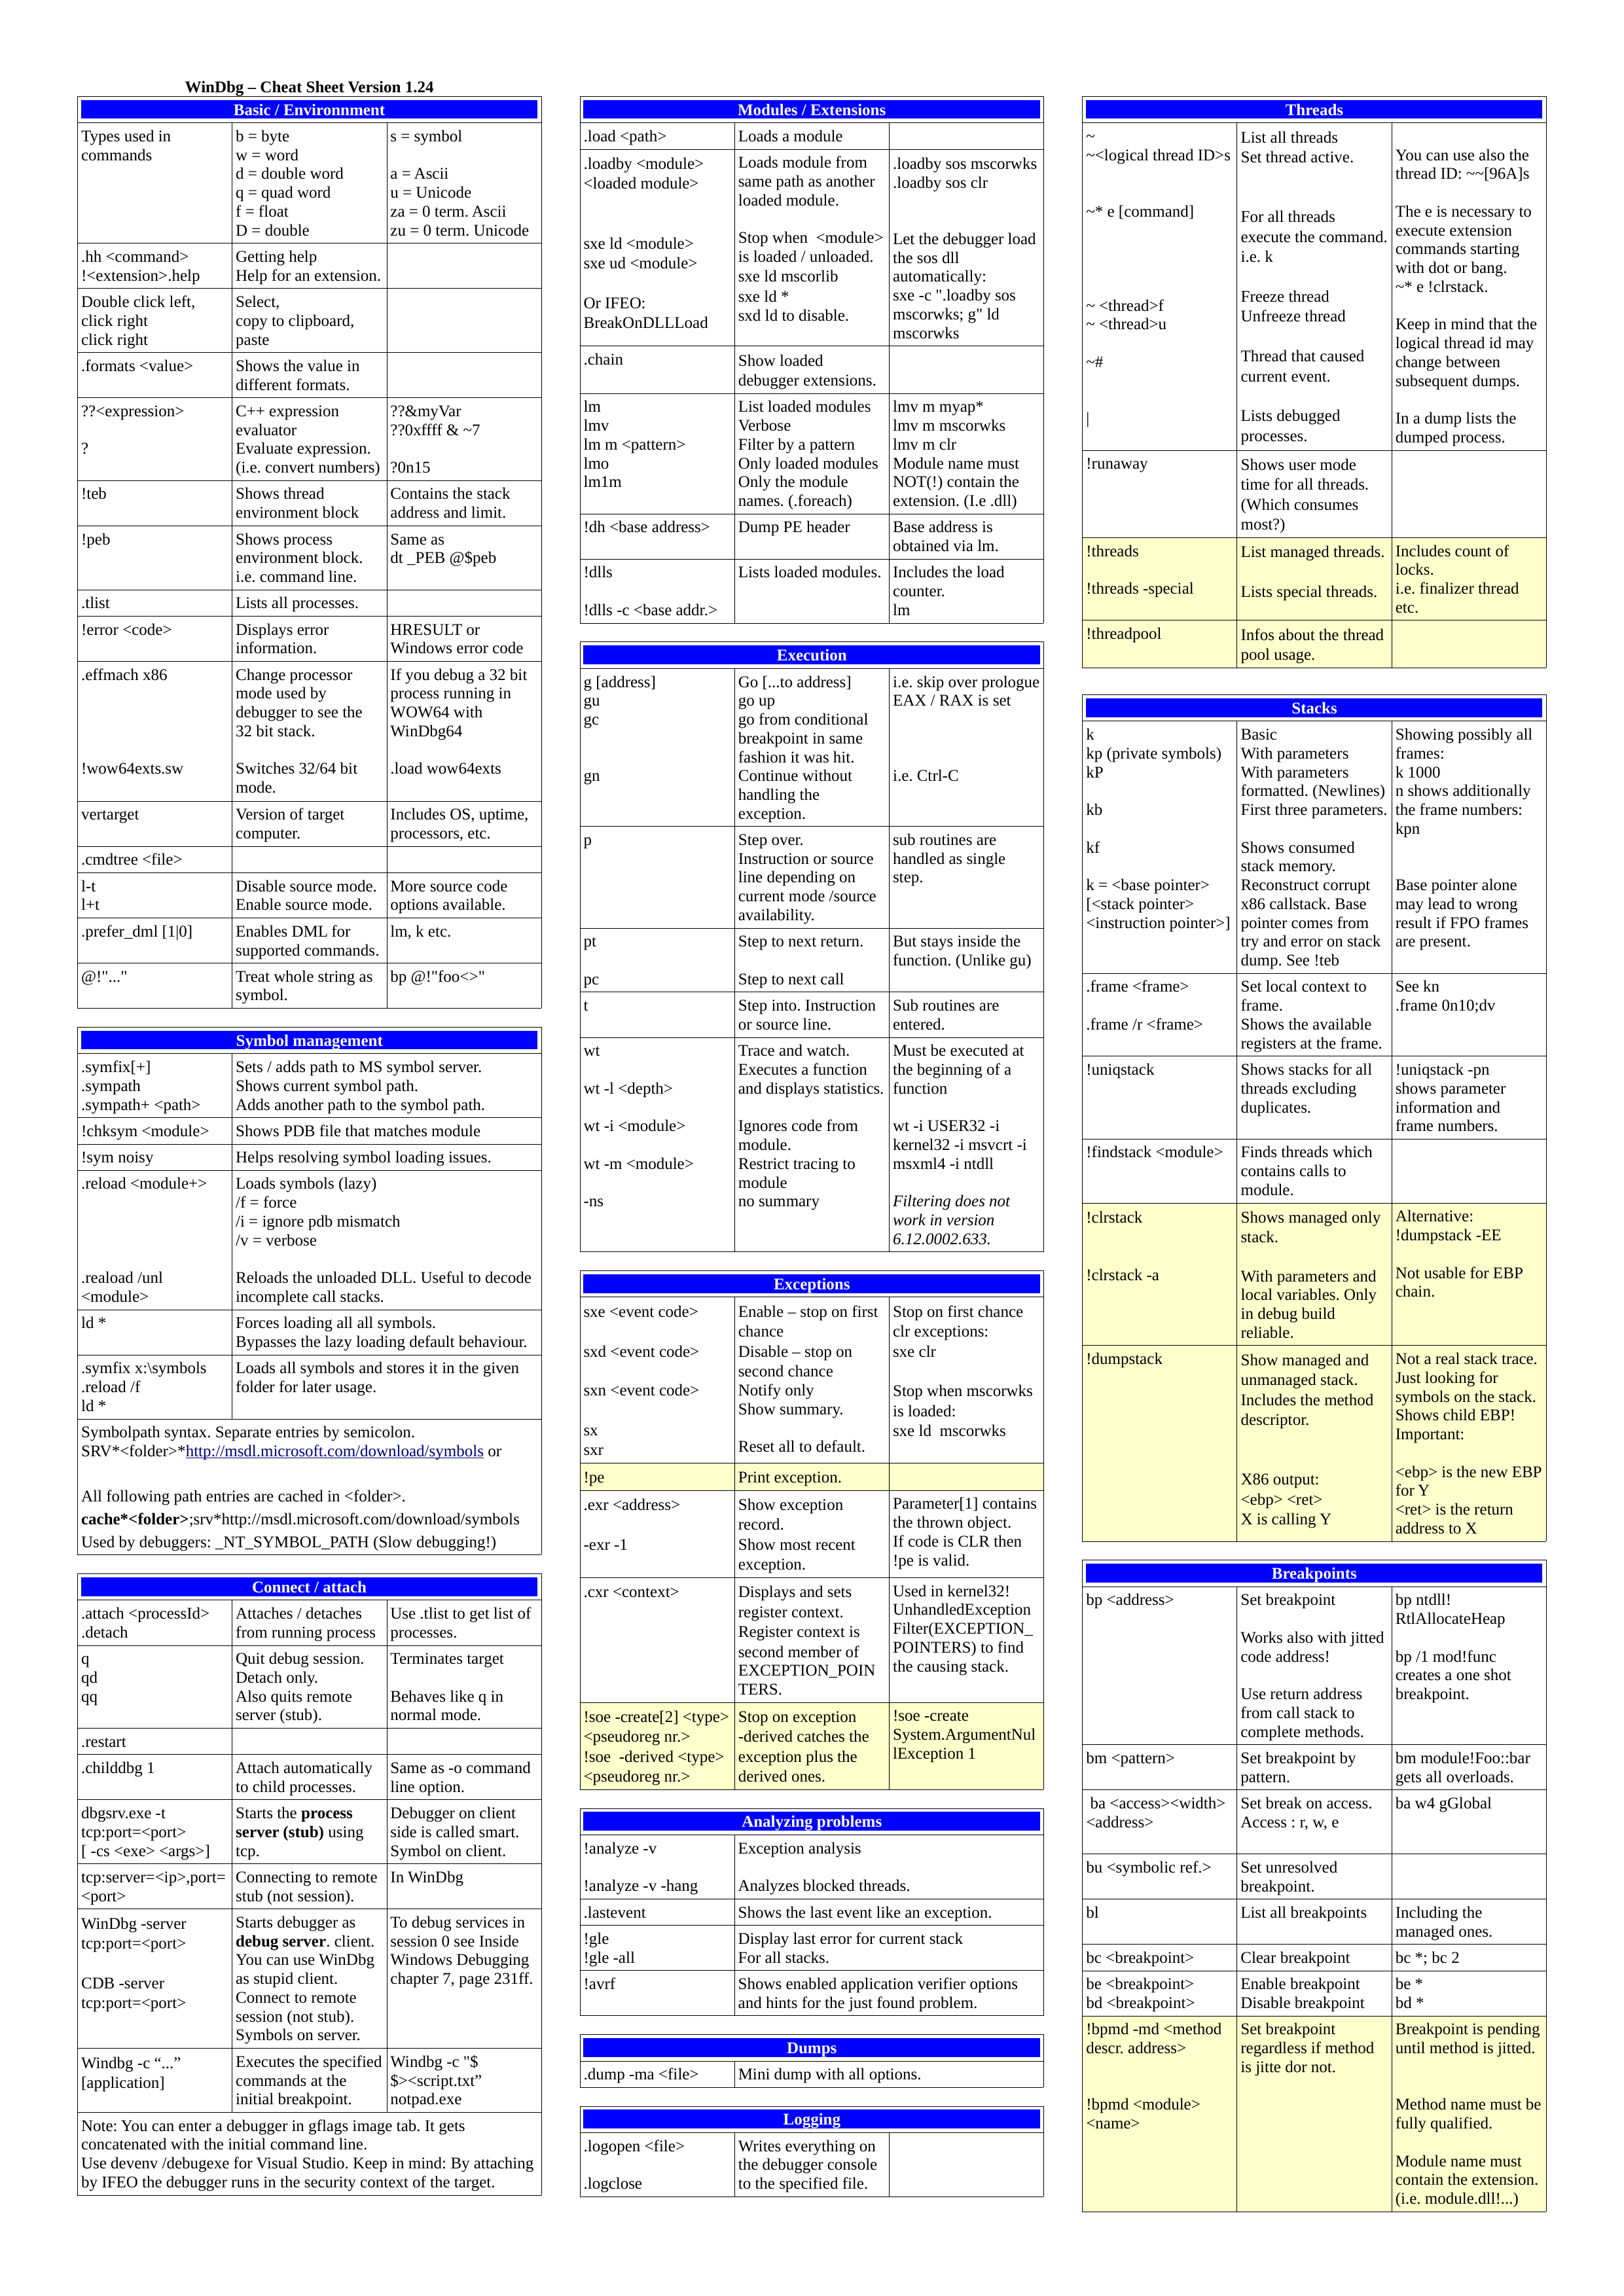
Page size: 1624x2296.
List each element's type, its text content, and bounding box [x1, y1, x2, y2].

table_cell s = symbol a = Ascii u = Unicode za = 0 term. Ascii zu = 0 term. Unicode [388, 123, 541, 243]
table_cell Step to next return. Step to next call [735, 929, 889, 992]
table_cell bp <address> [1083, 1587, 1236, 1744]
table_cell !gle !gle -all [581, 1926, 734, 1970]
table_cell Set breakpoint by pattern. [1237, 1745, 1392, 1789]
table_cell dbgsrv.exe -t tcp:port=<port> [ -cs <exe> <args>] [78, 1800, 232, 1863]
table_cell You can use also the thread ID: ~~[96A]s The e is necessary to execute extension commands starting with dot or bang. ~* e !clrstack. Keep in mind that the logical thread id may change between subsequent dumps. In a dump lists the dumped process. [1392, 123, 1546, 450]
table_cell bl [1083, 1899, 1236, 1944]
table_cell be <breakpoint> bd <breakpoint> [1083, 1971, 1236, 2015]
table_cell List all breakpoints [1237, 1899, 1392, 1944]
table_cell Show exception record. Show most recent exception. [735, 1491, 889, 1577]
table_cell Forces loading all all symbols. Bypasses the lazy loading default behaviour. [232, 1310, 541, 1354]
table_cell In WinDbg [388, 1864, 541, 1909]
table_cell [388, 243, 541, 288]
table_cell [1392, 1139, 1546, 1203]
table_cell Shows user mode time for all threads. (Which consumes most?) [1237, 451, 1392, 537]
table_cell Base address is obtained via lm. [890, 514, 1043, 559]
table_cell Show managed and unmanaged stack. Includes the method descriptor. X86 output: <ebp> <ret> X is calling Y [1237, 1346, 1392, 1541]
table_cell Change processor mode used by debugger to see the 32 bit stack. Switches 32/64 bit mode. [232, 662, 387, 800]
table_cell HRESULT or Windows error code [388, 617, 541, 661]
table_header Analyzing problems [581, 1809, 1043, 1835]
table_cell !dlls !dlls -c <base addr.> [581, 560, 734, 623]
table_cell .restart [78, 1729, 232, 1754]
table_cell Parameter[1] contains the thrown object. If code is CLR then !pe is valid. [890, 1491, 1043, 1577]
table_header Threads [1083, 97, 1546, 122]
text WinDbg – Cheat Sheet Version 1.24 [77, 77, 541, 96]
table_cell Includes count of locks. i.e. finalizer thread etc. [1392, 538, 1546, 620]
table_cell !uniqstack -pn shows parameter information and frame numbers. [1392, 1056, 1546, 1139]
table_cell [388, 353, 541, 397]
table_cell !clrstack !clrstack -a [1083, 1204, 1236, 1345]
table_cell !threadpool [1083, 620, 1236, 668]
table_cell Step over. Instruction or source line depending on current mode /source availability. [735, 827, 889, 928]
table_cell Used in kernel32!UnhandledExceptionFilter(EXCEPTION_POINTERS) to find the causing stack. [890, 1578, 1043, 1702]
table_cell bm module!Foo::bar gets all overloads. [1392, 1745, 1546, 1789]
table_cell Contains the stack address and limit. [388, 481, 541, 526]
table_cell ld * [78, 1310, 232, 1354]
table_cell .dump -ma <file> [581, 2062, 734, 2087]
table_cell .symfix[+] .sympath .sympath+ <path> [78, 1054, 232, 1117]
table_cell .symfix x:\symbols .reload /f ld * [78, 1355, 232, 1418]
table_cell .logopen <file> .logclose [581, 2133, 734, 2197]
table_cell [388, 847, 541, 872]
table_header Execution [581, 642, 1043, 668]
table_cell Types used in commands [78, 123, 232, 243]
table_cell ba <access><width> <address> [1083, 1790, 1236, 1854]
table_cell Shows managed only stack. With parameters and local variables. Only in debug build reliable. [1237, 1204, 1392, 1345]
table_cell tcp:server=<ip>,port=<port> [78, 1864, 232, 1909]
table_cell lm, k etc. [388, 918, 541, 963]
table_cell [1392, 620, 1546, 668]
table_cell Shows enabled application verifier options and hints for the just found problem. [735, 1971, 1043, 2015]
table_cell .load <path> [581, 123, 734, 149]
table_cell !dumpstack [1083, 1346, 1236, 1541]
table_cell k kp (private symbols) kP kb kf k = <base pointer> [<stack pointer> <instruction pointer>] [1083, 721, 1236, 973]
table_cell Starts the process server (stub) using tcp. [232, 1800, 387, 1863]
table_cell !pe [581, 1463, 734, 1490]
table_cell Note: You can enter a debugger in gflags image tab. It gets concatenated with the initial command line. Use devenv /debugexe for Visual Studio. Keep in mind: By attaching by IFEO the debugger runs in the security context of the target. [78, 2113, 541, 2195]
table_cell wt wt -l <depth> wt -i <module> wt -m <module> -ns [581, 1038, 734, 1251]
table_cell bp @!"foo<>" [388, 963, 541, 1008]
table_cell Displays error information. [232, 617, 387, 661]
table_cell Breakpoint is pending until method is jitted. Method name must be fully qualified. Module name must contain the extension. (i.e. module.dll!...) [1392, 2017, 1546, 2212]
table_cell [232, 1729, 387, 1754]
table_header Symbol management [78, 1028, 541, 1053]
table_cell Sets / adds path to MS symbol server. Shows current symbol path. Adds another path to the symbol path. [232, 1054, 541, 1117]
table_cell q qd qq [78, 1646, 232, 1728]
table_cell !bpmd -md <method descr. address> !bpmd <module> <name> [1083, 2017, 1236, 2212]
table_header Modules / Extensions [581, 97, 1043, 122]
table_cell Must be executed at the beginning of a function wt -i USER32 -i kernel32 -i msvcrt -i msxml4 -i ntdll Filtering does not work in version 6.12.0002.633. [890, 1038, 1043, 1251]
table_cell Set breakpoint regardless if method is jitte dor not. [1237, 2017, 1392, 2212]
table_cell t [581, 992, 734, 1037]
table_header Dumps [581, 2035, 1043, 2060]
table_cell ??&myVar ??0xffff & ~7 ?0n15 [388, 398, 541, 480]
table_cell Stop on exception -derived catches the exception plus the derived ones. [735, 1703, 889, 1789]
table_cell Getting help Help for an extension. [232, 243, 387, 288]
table_cell .cmdtree <file> [78, 847, 232, 872]
table_cell be * bd * [1392, 1971, 1546, 2015]
table_cell .formats <value> [78, 353, 232, 397]
table_cell Double click left, click right click right [78, 289, 232, 352]
table_cell sxe <event code> sxd <event code> sxn <event code> sx sxr [581, 1297, 734, 1463]
table_cell Enables DML for supported commands. [232, 918, 387, 963]
table_cell Not a real stack trace. Just looking for symbols on the stack. Shows child EBP! Important: <ebp> is the new EBP for Y <ret> is the return address to X [1392, 1346, 1546, 1541]
table_cell But stays inside the function. (Unlike gu) [890, 929, 1043, 992]
table_cell Version of target computer. [232, 802, 387, 846]
table_cell ??<expression> ? [78, 398, 232, 480]
table_cell .loadby <module> <loaded module> sxe ld <module> sxe ud <module> Or IFEO: BreakOnDLLLoad [581, 150, 734, 346]
table_cell More source code options available. [388, 873, 541, 918]
table_cell .loadby sos mscorwks .loadby sos clr Let the debugger load the sos dll automatically: sxe -c ".loadby sos mscorwks; g" ld mscorwks [890, 150, 1043, 346]
table_cell .chain [581, 346, 734, 393]
table_cell Display last error for current stack For all stacks. [735, 1926, 1043, 1970]
table_cell Infos about the thread pool usage. [1237, 620, 1392, 668]
table_cell Set breakpoint Works also with jitted code address! Use return address from call stack to complete methods. [1237, 1587, 1392, 1744]
table_cell b = byte w = word d = double word q = quad word f = float D = double [232, 123, 387, 243]
table_header Breakpoints [1083, 1560, 1546, 1587]
table_cell Shows the value in different formats. [232, 353, 387, 397]
table_header Stacks [1083, 695, 1546, 721]
table_cell !sym noisy [78, 1145, 232, 1170]
table_cell Same as dt _PEB @$peb [388, 526, 541, 590]
table_cell !threads !threads -special [1083, 538, 1236, 620]
table_cell C++ expression evaluator Evaluate expression. (i.e. convert numbers) [232, 398, 387, 480]
table_cell l-t l+t [78, 873, 232, 918]
table_cell Set break on access. Access : r, w, e [1237, 1790, 1392, 1854]
table_cell Displays and sets register context. Register context is second member of EXCEPTION_POINTERS. [735, 1578, 889, 1702]
table_cell lmv m myap* lmv m mscorwks lmv m clr Module name must NOT(!) contain the extension. (I.e .dll) [890, 394, 1043, 514]
table_cell To debug services in session 0 see Inside Windows Debugging chapter 7, page 231ff. [388, 1909, 541, 2048]
table_cell Select, copy to clipboard, paste [232, 289, 387, 352]
table_cell vertarget [78, 802, 232, 846]
table_cell Step into. Instruction or source line. [735, 992, 889, 1037]
table_cell Sub routines are entered. [890, 992, 1043, 1037]
table_cell Debugger on client side is called smart. Symbol on client. [388, 1800, 541, 1863]
table_cell bm <pattern> [1083, 1745, 1236, 1789]
table_cell Attach automatically to child processes. [232, 1755, 387, 1799]
table_cell List managed threads. Lists special threads. [1237, 538, 1392, 620]
table_cell [890, 123, 1043, 149]
table_cell !uniqstack [1083, 1056, 1236, 1139]
table_cell Alternative: !dumpstack -EE Not usable for EBP chain. [1392, 1204, 1546, 1345]
table_cell ~ ~<logical thread ID>s ~* e [command] ~ <thread>f ~ <thread>u ~# | [1083, 123, 1236, 450]
table_cell p [581, 827, 734, 928]
table_cell Treat whole string as symbol. [232, 963, 387, 1008]
table_cell [890, 346, 1043, 393]
table_cell !teb [78, 481, 232, 526]
table_cell Includes the load counter. lm [890, 560, 1043, 623]
table_cell !soe -create[2] <type> <pseudoreg nr.> !soe -derived <type> <pseudoreg nr.> [581, 1703, 734, 1789]
table_cell Trace and watch. Executes a function and displays statistics. Ignores code from module. Restrict tracing to module no summary [735, 1038, 889, 1251]
table_cell .frame <frame> .frame /r <frame> [1083, 974, 1236, 1056]
table_cell Connecting to remote stub (not session). [232, 1864, 387, 1909]
table_header Basic / Environnment [78, 97, 541, 122]
table_cell Loads a module [735, 123, 889, 149]
table_cell Shows PDB file that matches module [232, 1118, 541, 1143]
table_cell WinDbg -server tcp:port=<port> CDB -server tcp:port=<port> [78, 1909, 232, 2048]
table_cell Mini dump with all options. [735, 2062, 1043, 2087]
table_cell Exception analysis Analyzes blocked threads. [735, 1835, 1043, 1899]
table_cell .lastevent [581, 1899, 734, 1925]
table_cell [890, 2133, 1043, 2197]
table_cell Disable source mode. Enable source mode. [232, 873, 387, 918]
table_cell Terminates target Behaves like q in normal mode. [388, 1646, 541, 1728]
table_cell Starts debugger as debug server. client. You can use WinDbg as stupid client. Connect to remote session (not stub). Symbols on server. [232, 1909, 387, 2048]
table_cell Shows the last event like an exception. [735, 1899, 1043, 1925]
table_cell Loads all symbols and stores it in the given folder for later usage. [232, 1355, 541, 1418]
table_cell Attaches / detaches from running process [232, 1600, 387, 1645]
table_cell Shows thread environment block [232, 481, 387, 526]
table_cell @!"..." [78, 963, 232, 1008]
table_cell Includes OS, uptime, processors, etc. [388, 802, 541, 846]
table_cell Showing possibly all frames: k 1000 n shows additionally the frame numbers: kpn Base pointer alone may lead to wrong result if FPO frames are present. [1392, 721, 1546, 973]
table_cell .tlist [78, 590, 232, 616]
table_cell !dh <base address> [581, 514, 734, 559]
table_cell !error <code> [78, 617, 232, 661]
table_cell !runaway [1083, 451, 1236, 537]
table_cell .childdbg 1 [78, 1755, 232, 1799]
table_cell Dump PE header [735, 514, 889, 559]
table_cell g [address] gu gc gn [581, 669, 734, 826]
table_cell bu <symbolic ref.> [1083, 1854, 1236, 1899]
table_cell Loads module from same path as another loaded module. Stop when <module> is loaded / unloaded. sxe ld mscorlib sxe ld * sxd ld to disable. [735, 150, 889, 346]
table_cell .attach <processId> .detach [78, 1600, 232, 1645]
table_cell Same as -o command line option. [388, 1755, 541, 1799]
table_cell [1392, 451, 1546, 537]
table_header Logging [581, 2107, 1043, 2132]
table_cell .reload <module+> .reaload /unl <module> [78, 1171, 232, 1310]
table_cell Lists loaded modules. [735, 560, 889, 623]
table_cell Helps resolving symbol loading issues. [232, 1145, 541, 1170]
table_cell Shows stacks for all threads excluding duplicates. [1237, 1056, 1392, 1139]
table_cell Stop on first chance clr exceptions: sxe clr Stop when mscorwks is loaded: sxe ld mscorwks [890, 1297, 1043, 1463]
table_cell [388, 289, 541, 352]
table_cell Lists all processes. [232, 590, 387, 616]
table_cell Go [...to address] go up go from conditional breakpoint in same fashion it was hit. Continue without handling the exception. [735, 669, 889, 826]
table_cell bc <breakpoint> [1083, 1945, 1236, 1971]
table_cell !peb [78, 526, 232, 590]
table_cell [232, 847, 387, 872]
table_cell !soe -create System.ArgumentNullException 1 [890, 1703, 1043, 1789]
table_cell [388, 1729, 541, 1754]
table_cell [890, 1463, 1043, 1490]
table_cell Quit debug session. Detach only. Also quits remote server (stub). [232, 1646, 387, 1728]
table_cell Set unresolved breakpoint. [1237, 1854, 1392, 1899]
table_cell See kn .frame 0n10;dv [1392, 974, 1546, 1056]
table_cell .cxr <context> [581, 1578, 734, 1702]
table_cell .effmach x86 !wow64exts.sw [78, 662, 232, 800]
table_cell !analyze -v !analyze -v -hang [581, 1835, 734, 1899]
table_cell Finds threads which contains calls to module. [1237, 1139, 1392, 1203]
table_cell Set local context to frame. Shows the available registers at the frame. [1237, 974, 1392, 1056]
table_cell Use .tlist to get list of processes. [388, 1600, 541, 1645]
table_cell Shows process environment block. i.e. command line. [232, 526, 387, 590]
table_cell !findstack <module> [1083, 1139, 1236, 1203]
table_cell .hh <command> !<extension>.help [78, 243, 232, 288]
table_cell Enable breakpoint Disable breakpoint [1237, 1971, 1392, 2015]
table_cell [1392, 1854, 1546, 1899]
table_cell ba w4 gGlobal [1392, 1790, 1546, 1854]
table_cell Including the managed ones. [1392, 1899, 1546, 1944]
table_cell .exr <address> -exr -1 [581, 1491, 734, 1577]
table_cell Print exception. [735, 1463, 889, 1490]
table_cell If you debug a 32 bit process running in WOW64 with WinDbg64 .load wow64exts [388, 662, 541, 800]
table_cell Writes everything on the debugger console to the specified file. [735, 2133, 889, 2197]
table_header Exceptions [581, 1271, 1043, 1297]
table_cell !avrf [581, 1971, 734, 2015]
table_cell Symbolpath syntax. Separate entries by semicolon. SRV*<folder>*http://msdl.microsoft.com/download/symbols or All following path entries are cached in <folder>. cache*<folder>;srv*http://msdl.microsoft.com/download/symbols Used by debuggers: _NT_SYMBOL_PATH (Slow debugging!) [78, 1420, 541, 1554]
table_cell bc *; bc 2 [1392, 1945, 1546, 1971]
table_cell List all threads Set thread active. For all threads execute the command. i.e. k Freeze thread Unfreeze thread Thread that caused current event. Lists debugged processes. [1237, 123, 1392, 450]
table_cell pt pc [581, 929, 734, 992]
table_cell Enable – stop on first chance Disable – stop on second chance Notify only Show summary. Reset all to default. [735, 1297, 889, 1463]
table_cell List loaded modules Verbose Filter by a pattern Only loaded modules Only the module names. (.foreach) [735, 394, 889, 514]
table_cell lm lmv lm m <pattern> lmo lm1m [581, 394, 734, 514]
table_cell bp ntdll!RtlAllocateHeap bp /1 mod!func creates a one shot breakpoint. [1392, 1587, 1546, 1744]
table_cell [388, 590, 541, 616]
table_cell .prefer_dml [1|0] [78, 918, 232, 963]
table_header Connect / attach [78, 1574, 541, 1600]
table_cell Executes the specified commands at the initial breakpoint. [232, 2049, 387, 2112]
table_cell Windbg -c “...” [application] [78, 2049, 232, 2112]
table_cell Basic With parameters With parameters formatted. (Newlines) First three parameters. Shows consumed stack memory. Reconstruct corrupt x86 callstack. Base pointer comes from try and error on stack dump. See !teb [1237, 721, 1392, 973]
table_cell Windbg -c "$$><script.txt” notpad.exe [388, 2049, 541, 2112]
table_cell i.e. skip over prologue EAX / RAX is set i.e. Ctrl-C [890, 669, 1043, 826]
table_cell Show loaded debugger extensions. [735, 346, 889, 393]
table_cell sub routines are handled as single step. [890, 827, 1043, 928]
table_cell !chksym <module> [78, 1118, 232, 1143]
table_cell Loads symbols (lazy) /f = force /i = ignore pdb mismatch /v = verbose Reloads the unloaded DLL. Useful to decode incomplete call stacks. [232, 1171, 541, 1310]
table_cell Clear breakpoint [1237, 1945, 1392, 1971]
